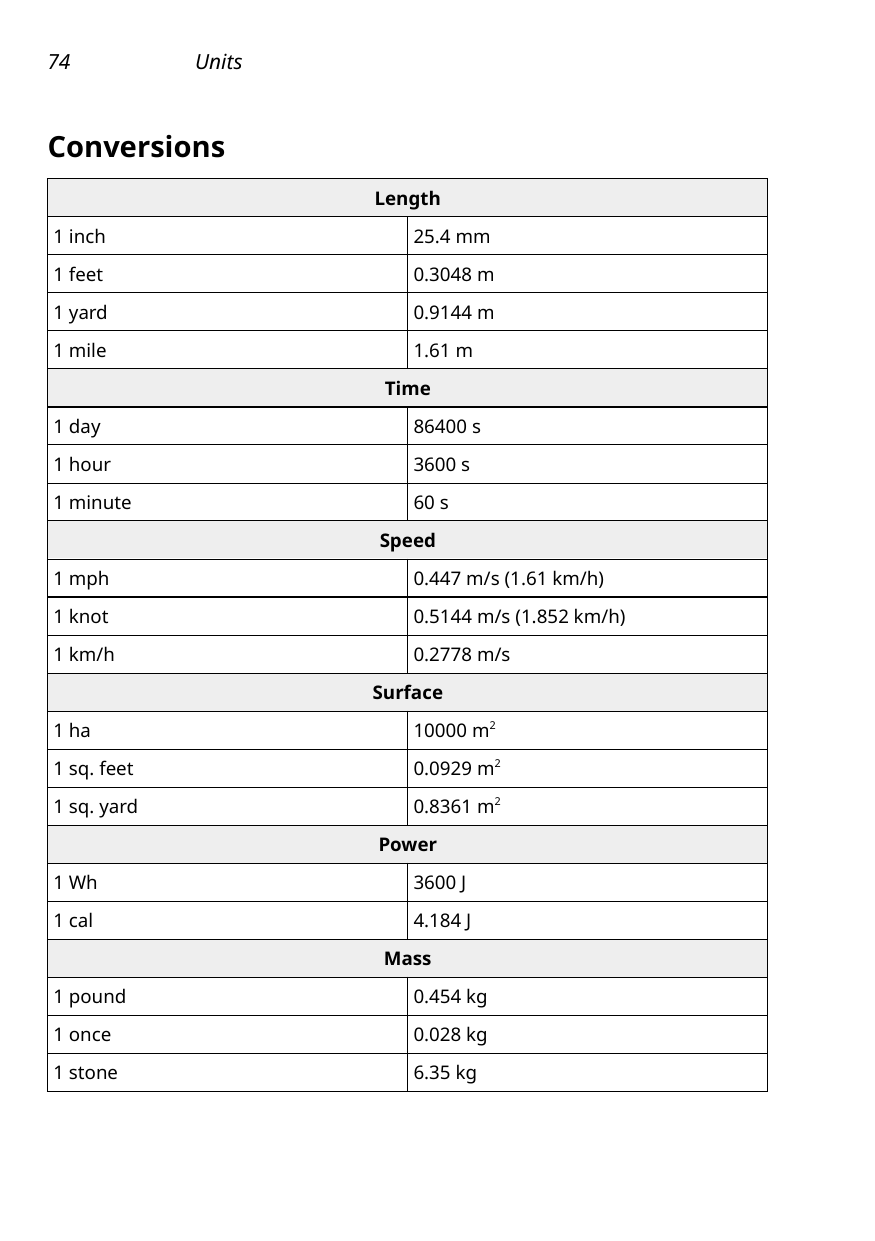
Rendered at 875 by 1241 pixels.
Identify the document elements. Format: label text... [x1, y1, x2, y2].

table_cell 0.0929 m2 [408, 750, 767, 787]
table_cell 1 inch [48, 217, 407, 254]
table_cell Power [48, 826, 767, 863]
table_cell 1.61 m [408, 331, 767, 368]
table_cell 1 stone [48, 1054, 407, 1091]
table_cell 0.9144 m [408, 293, 767, 330]
table_cell 0.3048 m [408, 255, 767, 292]
table_cell 1 feet [48, 255, 407, 292]
table_cell 1 day [48, 408, 407, 444]
table_cell 1 Wh [48, 864, 407, 901]
table_cell 4.184 J [408, 902, 767, 939]
table_cell 0.028 kg [408, 1016, 767, 1053]
table_cell 1 sq. yard [48, 788, 407, 824]
table_cell 86400 s [408, 408, 767, 444]
table_cell Surface [48, 674, 767, 711]
table_cell 1 knot [48, 598, 407, 634]
table_cell 25.4 mm [408, 217, 767, 254]
table_cell 1 hour [48, 445, 407, 482]
table_cell 1 sq. feet [48, 750, 407, 787]
table_header Length [48, 179, 767, 216]
table_cell 0.5144 m/s (1.852 km/h) [408, 598, 767, 634]
table_cell 6.35 kg [408, 1054, 767, 1091]
table_cell 0.454 kg [408, 978, 767, 1015]
table_cell 0.2778 m/s [408, 636, 767, 672]
table_cell 0.8361 m2 [408, 788, 767, 824]
table_cell 3600 J [408, 864, 767, 901]
table_cell 1 pound [48, 978, 407, 1015]
table_cell Mass [48, 940, 767, 977]
subtitle Conversions [47, 126, 768, 166]
table_cell 0.447 m/s (1.61 km/h) [408, 560, 767, 596]
table_cell 1 km/h [48, 636, 407, 672]
table_cell 1 yard [48, 293, 407, 330]
table_cell 1 once [48, 1016, 407, 1053]
table_cell 1 mile [48, 331, 407, 368]
table_cell 1 cal [48, 902, 407, 939]
table_cell Time [48, 369, 767, 406]
table_cell 10000 m2 [408, 712, 767, 748]
table_cell 1 mph [48, 560, 407, 596]
table_cell 1 minute [48, 484, 407, 520]
table_cell Speed [48, 521, 767, 558]
table_cell 1 ha [48, 712, 407, 748]
table_cell 60 s [408, 484, 767, 520]
table_cell 3600 s [408, 445, 767, 482]
